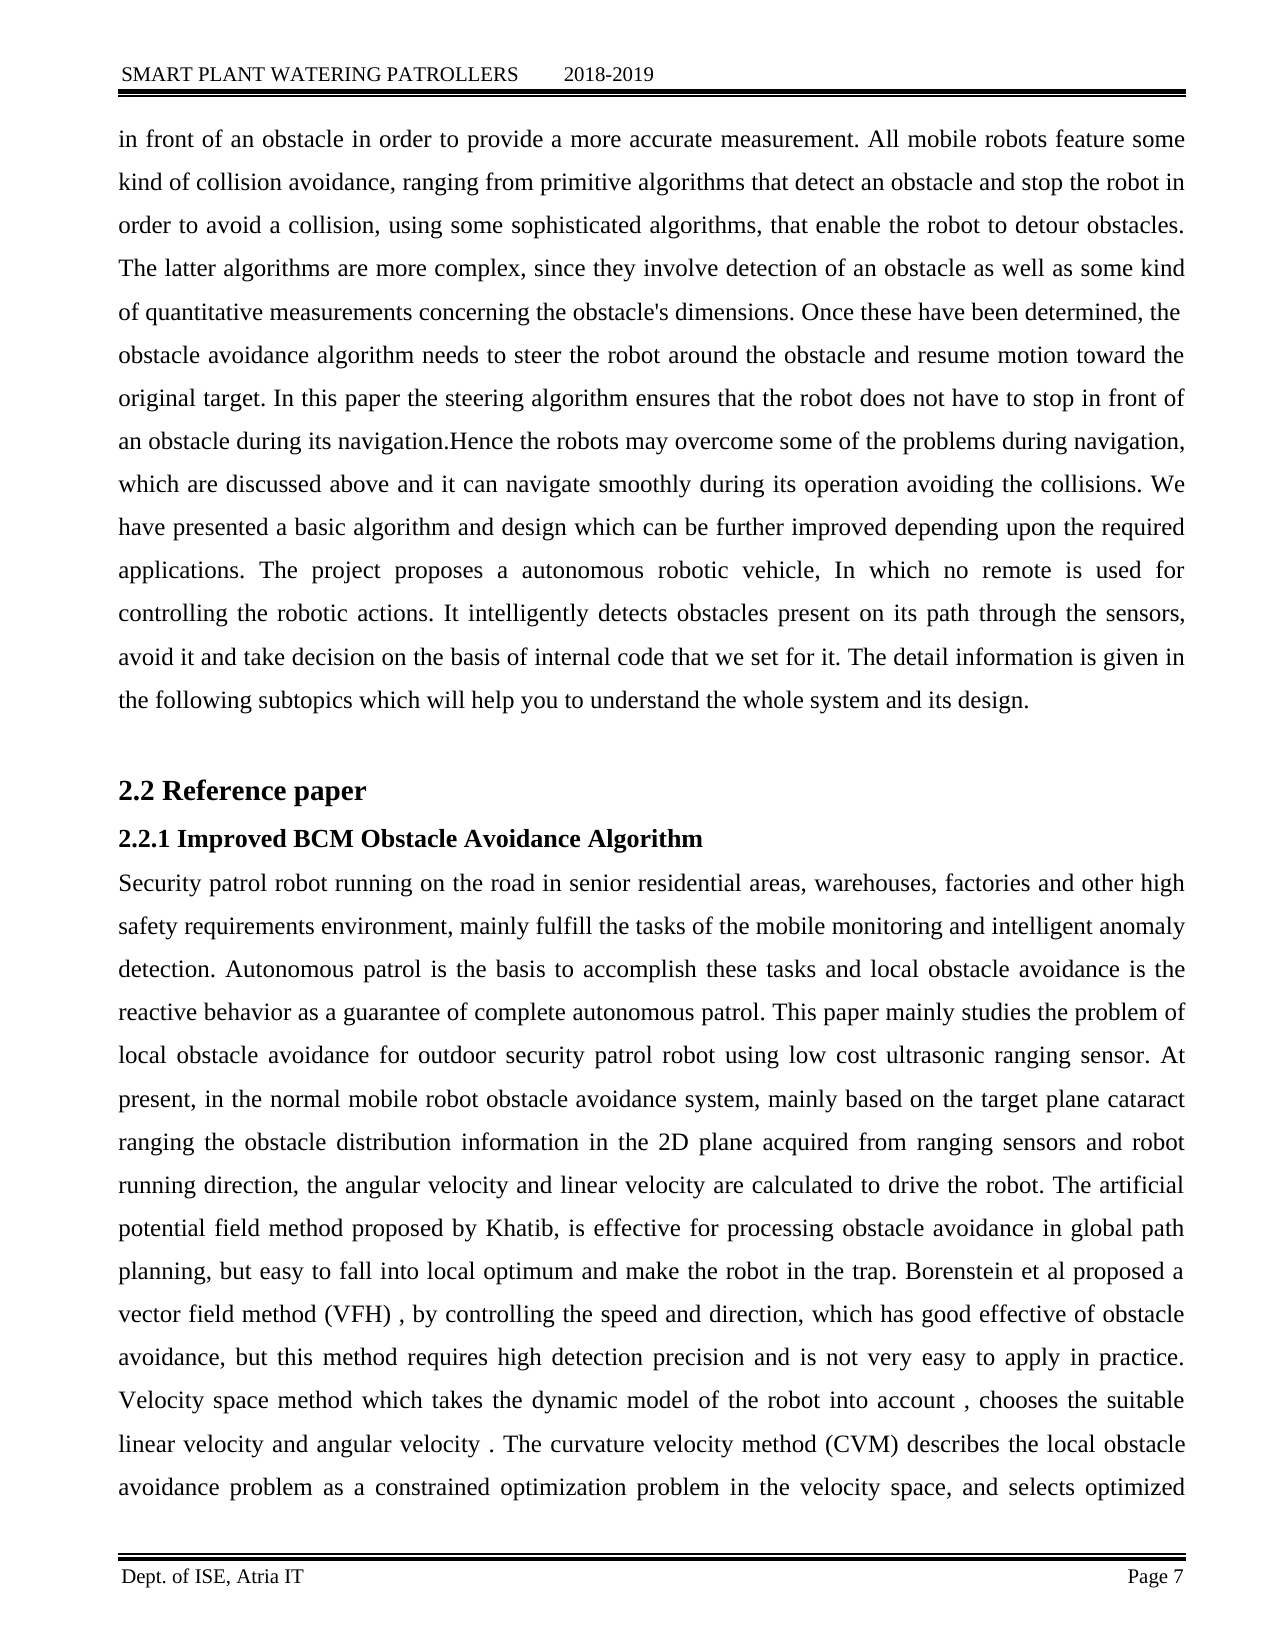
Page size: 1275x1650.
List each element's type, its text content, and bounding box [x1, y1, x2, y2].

text in front of an obstacle in order to provide a more accurate measurement. All mobile robots feature some kind of collision avoidance, ranging from primitive algorithms that detect an obstacle and stop the robot in order to avoid a collision, using some sophisticated algorithms, that enable the robot to detour obstacles. The latter algorithms are more complex, since they involve detection of an obstacle as well as some kind of quantitative measurements concerning the obstacle's dimensions. Once these have been determined, the [118, 124, 1186, 325]
text 2.2.1 Improved BCM Obstacle Avoidance Algorithm [118, 823, 1186, 853]
text obstacle avoidance algorithm needs to steer the robot around the obstacle and resume motion toward the original target. In this paper the steering algorithm ensures that the robot does not have to stop in front of an obstacle during its navigation.Hence the robots may overcome some of the problems during navigation, which are discussed above and it can navigate smoothly during its operation avoiding the collisions. We have presented a basic algorithm and design which can be further improved depending upon the required applications. The project proposes a autonomous robotic vehicle, In which no remote is used for controlling the robotic actions. It intelligently detects obstacles present on its path through the sensors, avoid it and take decision on the basis of internal code that we set for it. The detail information is given in the following subtopics which will help you to understand the whole system and its design. [118, 340, 1186, 713]
text Security patrol robot running on the road in senior residential areas, warehouses, factories and other high safety requirements environment, mainly fulfill the tasks of the mobile monitoring and intelligent anomaly detection. Autonomous patrol is the basis to accomplish these tasks and local obstacle avoidance is the reactive behavior as a guarantee of complete autonomous patrol. This paper mainly studies the problem of local obstacle avoidance for outdoor security patrol robot using low cost ultrasonic ranging sensor. At present, in the normal mobile robot obstacle avoidance system, mainly based on the target plane cataract ranging the obstacle distribution information in the 2D plane acquired from ranging sensors and robot running direction, the angular velocity and linear velocity are calculated to drive the robot. The artificial potential field method proposed by Khatib, is effective for processing obstacle avoidance in global path planning, but easy to fall into local optimum and make the robot in the trap. Borenstein et al proposed a vector field method (VFH) , by controlling the speed and direction, which has good effective of obstacle avoidance, but this method requires high detection precision and is not very easy to apply in practice. Velocity space method which takes the dynamic model of the robot into account , chooses the suitable linear velocity and angular velocity . The curvature velocity method (CVM) describes the local obstacle avoidance problem as a constrained optimization problem in the velocity space, and selects optimized [118, 868, 1186, 1501]
text 2.2 Reference paper [118, 773, 1186, 806]
